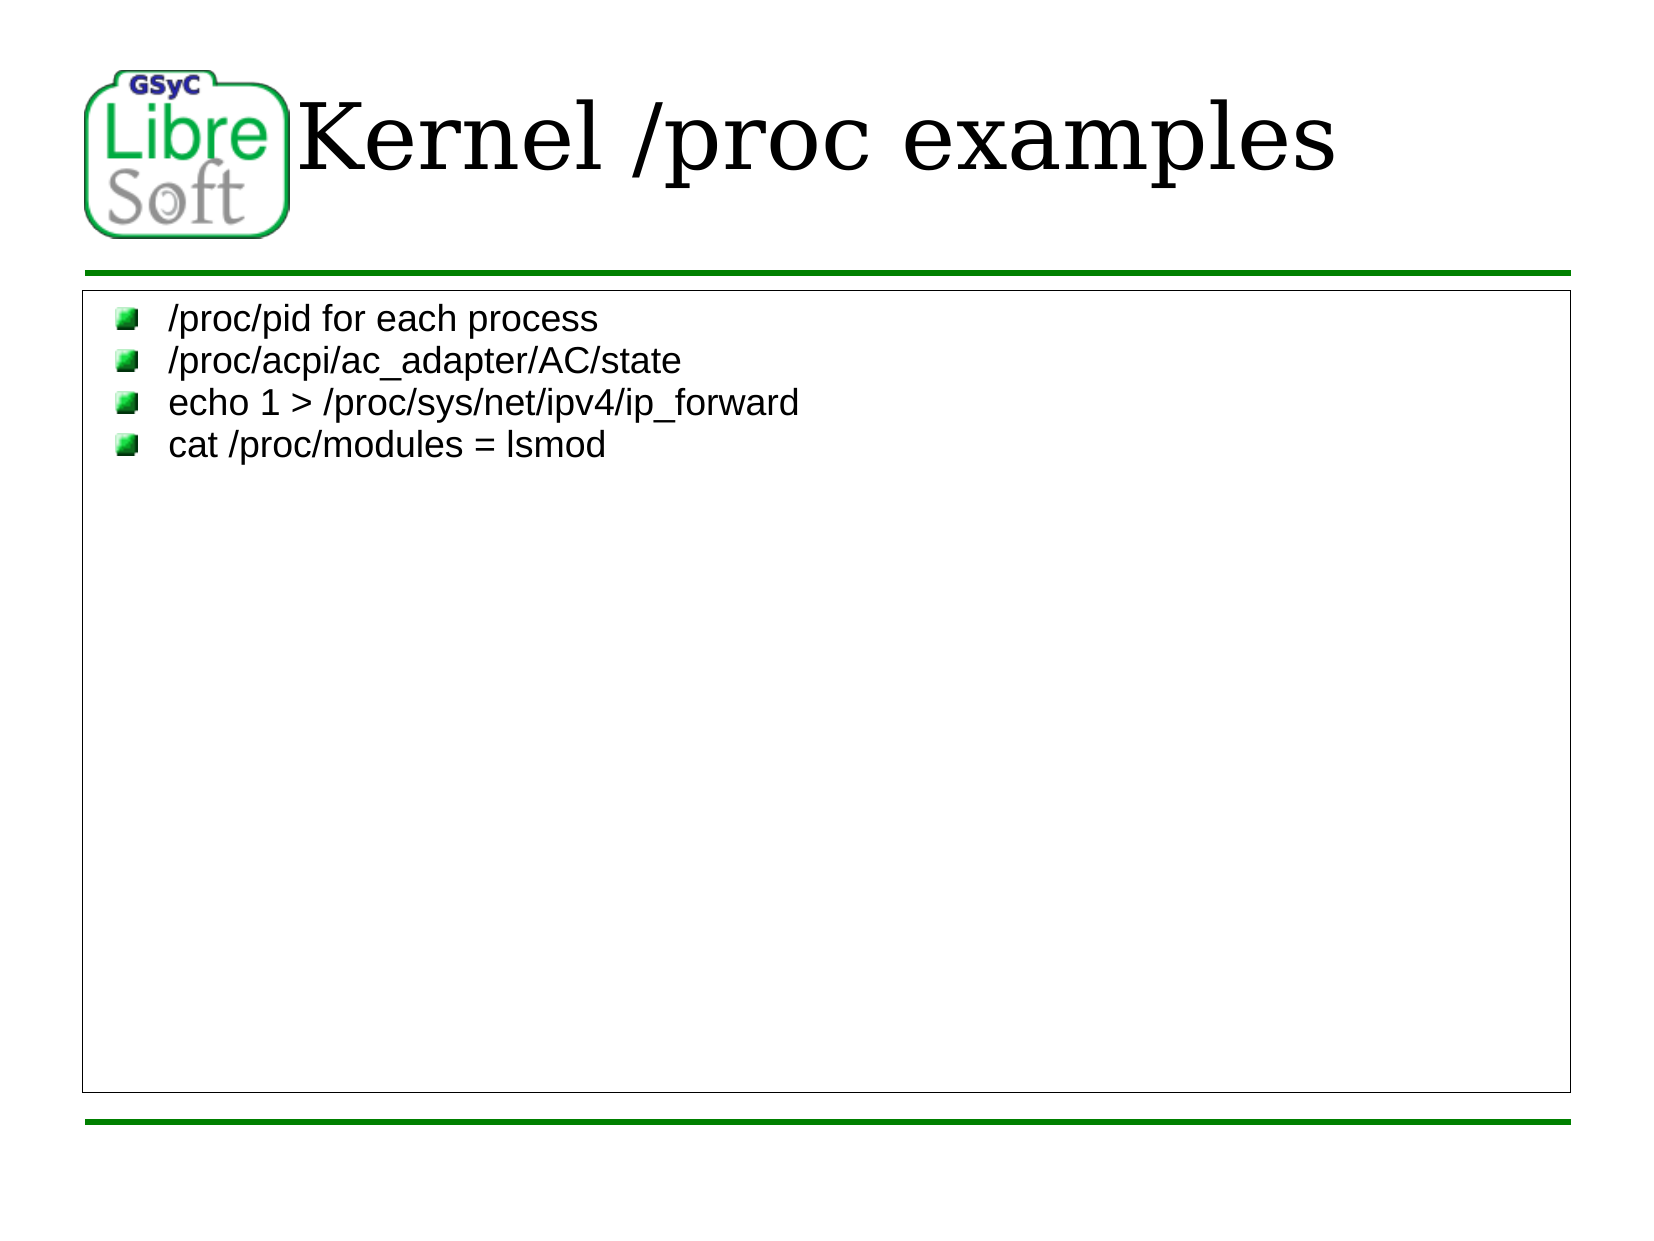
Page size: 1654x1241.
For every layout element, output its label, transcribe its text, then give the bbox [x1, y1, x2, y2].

title Kernel /proc examples [295, 38, 1601, 237]
picture [84, 70, 290, 239]
list /proc/pid for each process /proc/acpi/ac_adapter/AC/state echo 1 > /proc/sys/net/ipv4/ip_forward cat /proc/modules = lsmod [82, 290, 1571, 1093]
